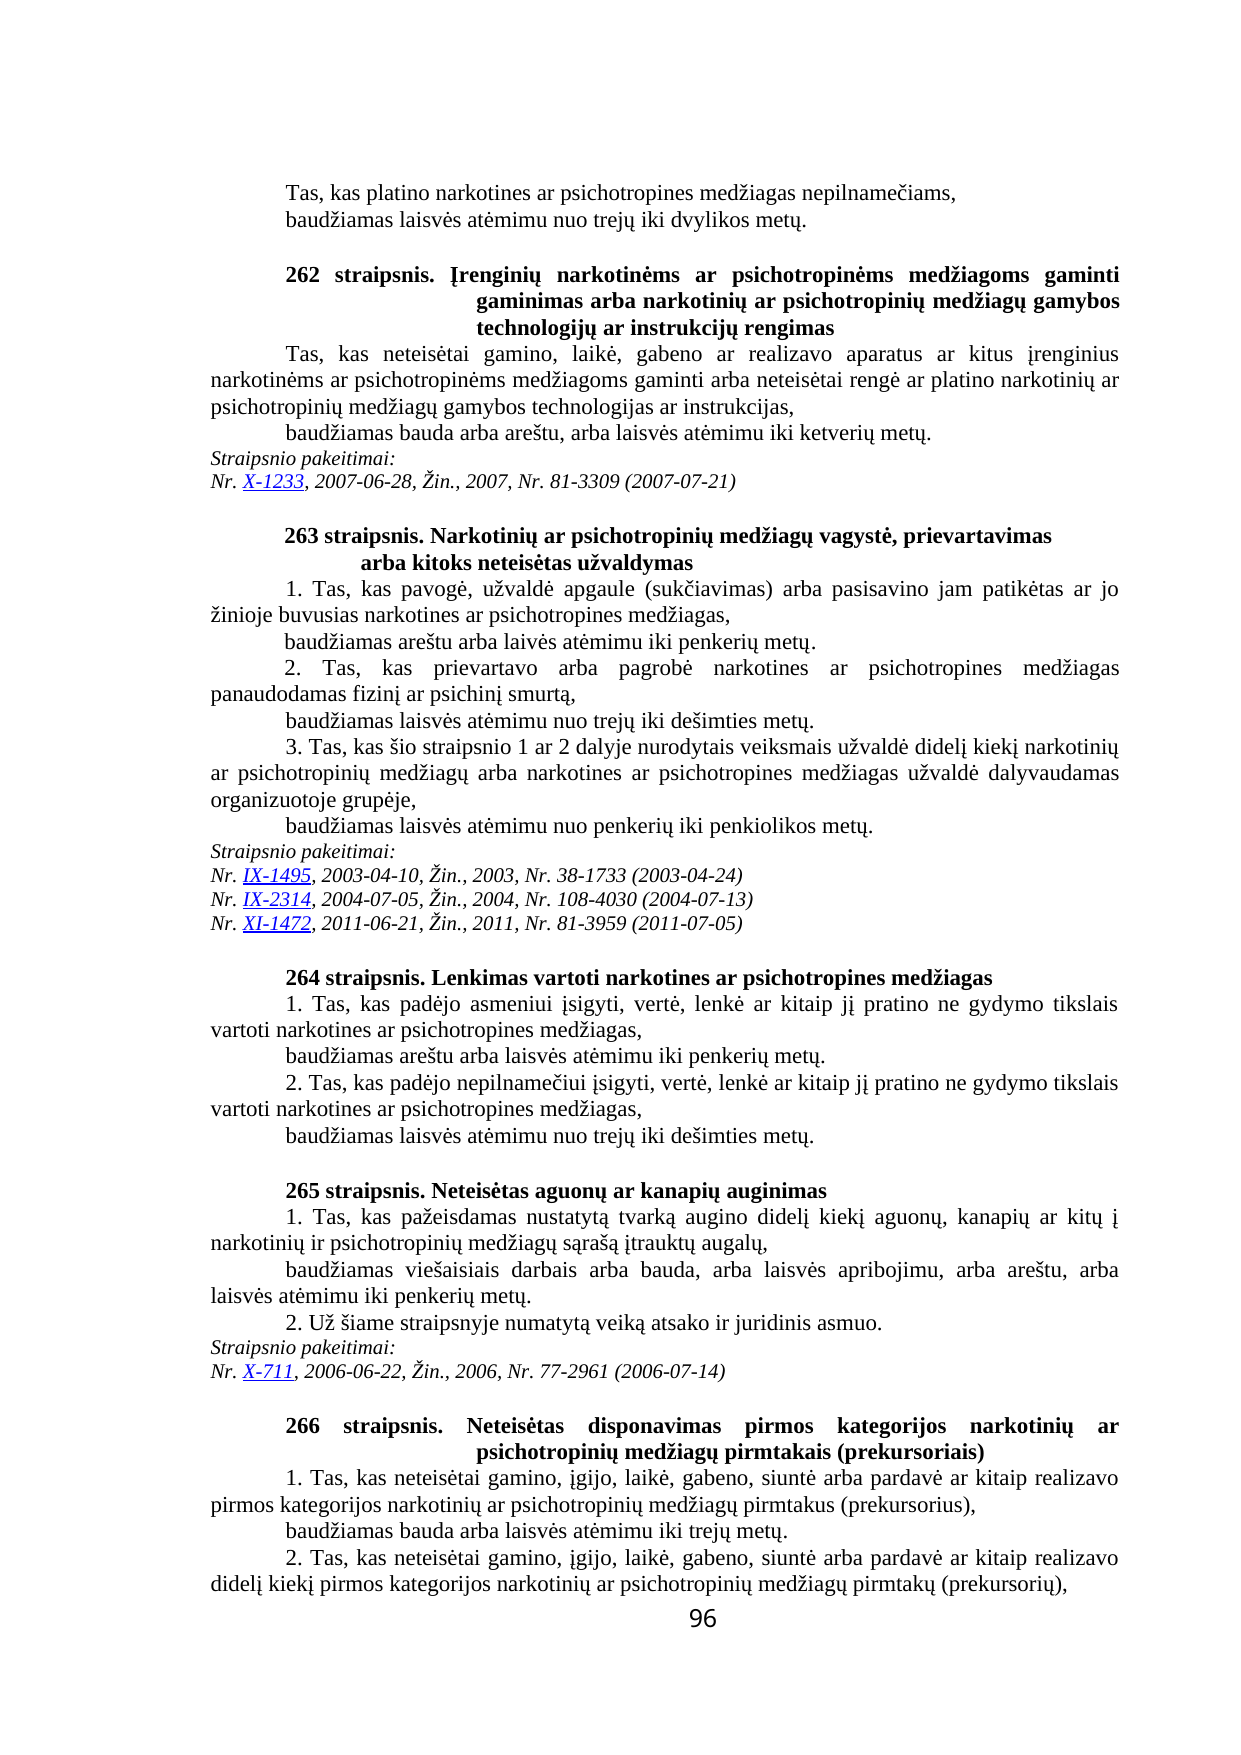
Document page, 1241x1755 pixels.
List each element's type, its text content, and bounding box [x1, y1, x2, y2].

text 2. Už šiame straipsnyje numatytą veiką atsako ir juridinis asmuo. [210, 1308, 1120, 1335]
text 2. Tas, kas prievartavo arba pagrobė narkotines ar psichotropines medžiagas panaudodamas fizinį ar psichinį smurtą, [210, 654, 1120, 707]
text baudžiamas bauda arba areštu, arba laisvės atėmimu iki ketverių metų. [210, 419, 1120, 445]
text 2. Tas, kas padėjo nepilnamečiui įsigyti, vertė, lenkė ar kitaip jį pratino ne gydymo tikslais vartoti narkotines ar psichotropines medžiagas, [210, 1069, 1120, 1122]
text 1. Tas, kas neteisėtai gamino, įgijo, laikė, gabeno, siuntė arba pardavė ar kitaip realizavo pirmos kategorijos narkotinių ar psichotropinių medžiagų pirmtakus (prekursorius), [210, 1464, 1120, 1517]
text 263 straipsnis. Narkotinių ar psichotropinių medžiagų vagystė, prievartavimas [210, 522, 1120, 549]
text Tas, kas neteisėtai gamino, laikė, gabeno ar realizavo aparatus ar kitus įrenginius narkotinėms ar psichotropinėms medžiagoms gaminti arba neteisėtai rengė ar platino narkotinių ar psichotropinių medžiagų gamybos technologijas ar instrukcijas, [210, 340, 1120, 419]
text Straipsnio pakeitimai: [210, 1335, 1120, 1359]
text baudžiamas laisvės atėmimu nuo penkerių iki penkiolikos metų. [210, 812, 1120, 838]
text baudžiamas areštu arba laivės atėmimu iki penkerių metų. [210, 628, 1120, 654]
text arba kitoks neteisėtas užvaldymas [210, 549, 1120, 575]
text Straipsnio pakeitimai: [210, 838, 1120, 863]
text baudžiamas bauda arba laisvės atėmimu iki trejų metų. [210, 1517, 1120, 1543]
text 3. Tas, kas šio straipsnio 1 ar 2 dalyje nurodytais veiksmais užvaldė didelį kiekį narkotinių ar psichotropinių medžiagų arba narkotines ar psichotropines medžiagas užvaldė dalyvaudamas organizuotoje grupėje, [210, 733, 1120, 812]
text baudžiamas laisvės atėmimu nuo trejų iki dešimties metų. [210, 707, 1120, 733]
text 265 straipsnis. Neteisėtas aguonų ar kanapių auginimas [210, 1177, 1120, 1203]
text Nr. X-1233, 2007-06-28, Žin., 2007, Nr. 81-3309 (2007-07-21) [210, 469, 1120, 493]
text baudžiamas laisvės atėmimu nuo trejų iki dvylikos metų. [210, 206, 1120, 232]
text Nr. X-711, 2006-06-22, Žin., 2006, Nr. 77-2961 (2006-07-14) [210, 1359, 1120, 1383]
text 264 straipsnis. Lenkimas vartoti narkotines ar psichotropines medžiagas [210, 963, 1120, 990]
text Nr. IX-2314, 2004-07-05, Žin., 2004, Nr. 108-4030 (2004-07-13) [210, 887, 1120, 911]
text 1. Tas, kas padėjo asmeniui įsigyti, vertė, lenkė ar kitaip jį pratino ne gydymo tikslais vartoti narkotines ar psichotropines medžiagas, [210, 990, 1120, 1043]
text baudžiamas viešaisiais darbais arba bauda, arba laisvės apribojimu, arba areštu, arba laisvės atėmimu iki penkerių metų. [210, 1256, 1120, 1308]
text Tas, kas platino narkotines ar psichotropines medžiagas nepilnamečiams, [210, 179, 1120, 206]
text 262 straipsnis. Įrenginių narkotinėms ar psichotropinėms medžiagoms gaminti gaminimas arba narkotinių ar psichotropinių medžiagų gamybos technologijų ar instrukcijų rengimas [285, 261, 1120, 340]
text Straipsnio pakeitimai: [210, 445, 1120, 469]
text baudžiamas laisvės atėmimu nuo trejų iki dešimties metų. [210, 1122, 1120, 1148]
text baudžiamas areštu arba laisvės atėmimu iki penkerių metų. [210, 1043, 1120, 1069]
text Nr. XI-1472, 2011-06-21, Žin., 2011, Nr. 81-3959 (2011-07-05) [210, 911, 1120, 935]
text Nr. IX-1495, 2003-04-10, Žin., 2003, Nr. 38-1733 (2003-04-24) [210, 863, 1120, 887]
text 2. Tas, kas neteisėtai gamino, įgijo, laikė, gabeno, siuntė arba pardavė ar kitaip realizavo didelį kiekį pirmos kategorijos narkotinių ar psichotropinių medžiagų pirmtakų (prekursorių), [210, 1543, 1120, 1596]
text 266 straipsnis. Neteisėtas disponavimas pirmos kategorijos narkotinių ar psichotropinių medžiagų pirmtakais (prekursoriais) [285, 1412, 1120, 1464]
text 1. Tas, kas pažeisdamas nustatytą tvarką augino didelį kiekį aguonų, kanapių ar kitų į narkotinių ir psichotropinių medžiagų sąrašą įtrauktų augalų, [210, 1203, 1120, 1256]
text 1. Tas, kas pavogė, užvaldė apgaule (sukčiavimas) arba pasisavino jam patikėtas ar jo žinioje buvusias narkotines ar psichotropines medžiagas, [210, 575, 1120, 628]
